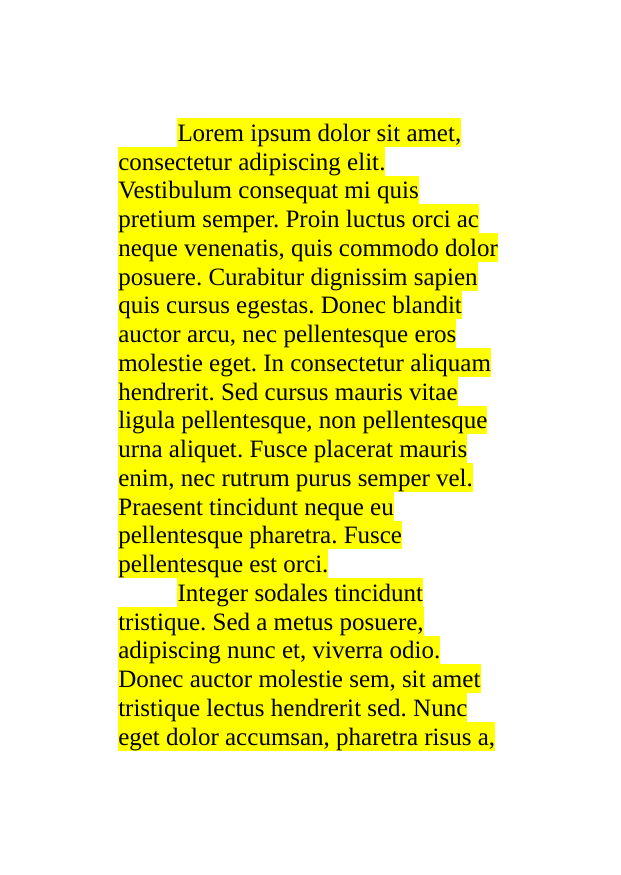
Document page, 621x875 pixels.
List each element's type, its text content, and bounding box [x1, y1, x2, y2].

text Integer sodales tincidunt tristique. Sed a metus posuere, adipiscing nunc et, viverra odio. Donec auctor molestie sem, sit amet tristique lectus hendrerit sed. Nunc eget dolor accumsan, pharetra risus a, [118, 578, 502, 751]
text Lorem ipsum dolor sit amet, consectetur adipiscing elit. Vestibulum consequat mi quis pretium semper. Proin luctus orci ac neque venenatis, quis commodo dolor posuere. Curabitur dignissim sapien quis cursus egestas. Donec blandit auctor arcu, nec pellentesque eros molestie eget. In consectetur aliquam hendrerit. Sed cursus mauris vitae ligula pellentesque, non pellentesque urna aliquet. Fusce placerat mauris enim, nec rutrum purus semper vel. Praesent tincidunt neque eu pellentesque pharetra. Fusce pellentesque est orci. [118, 118, 502, 578]
